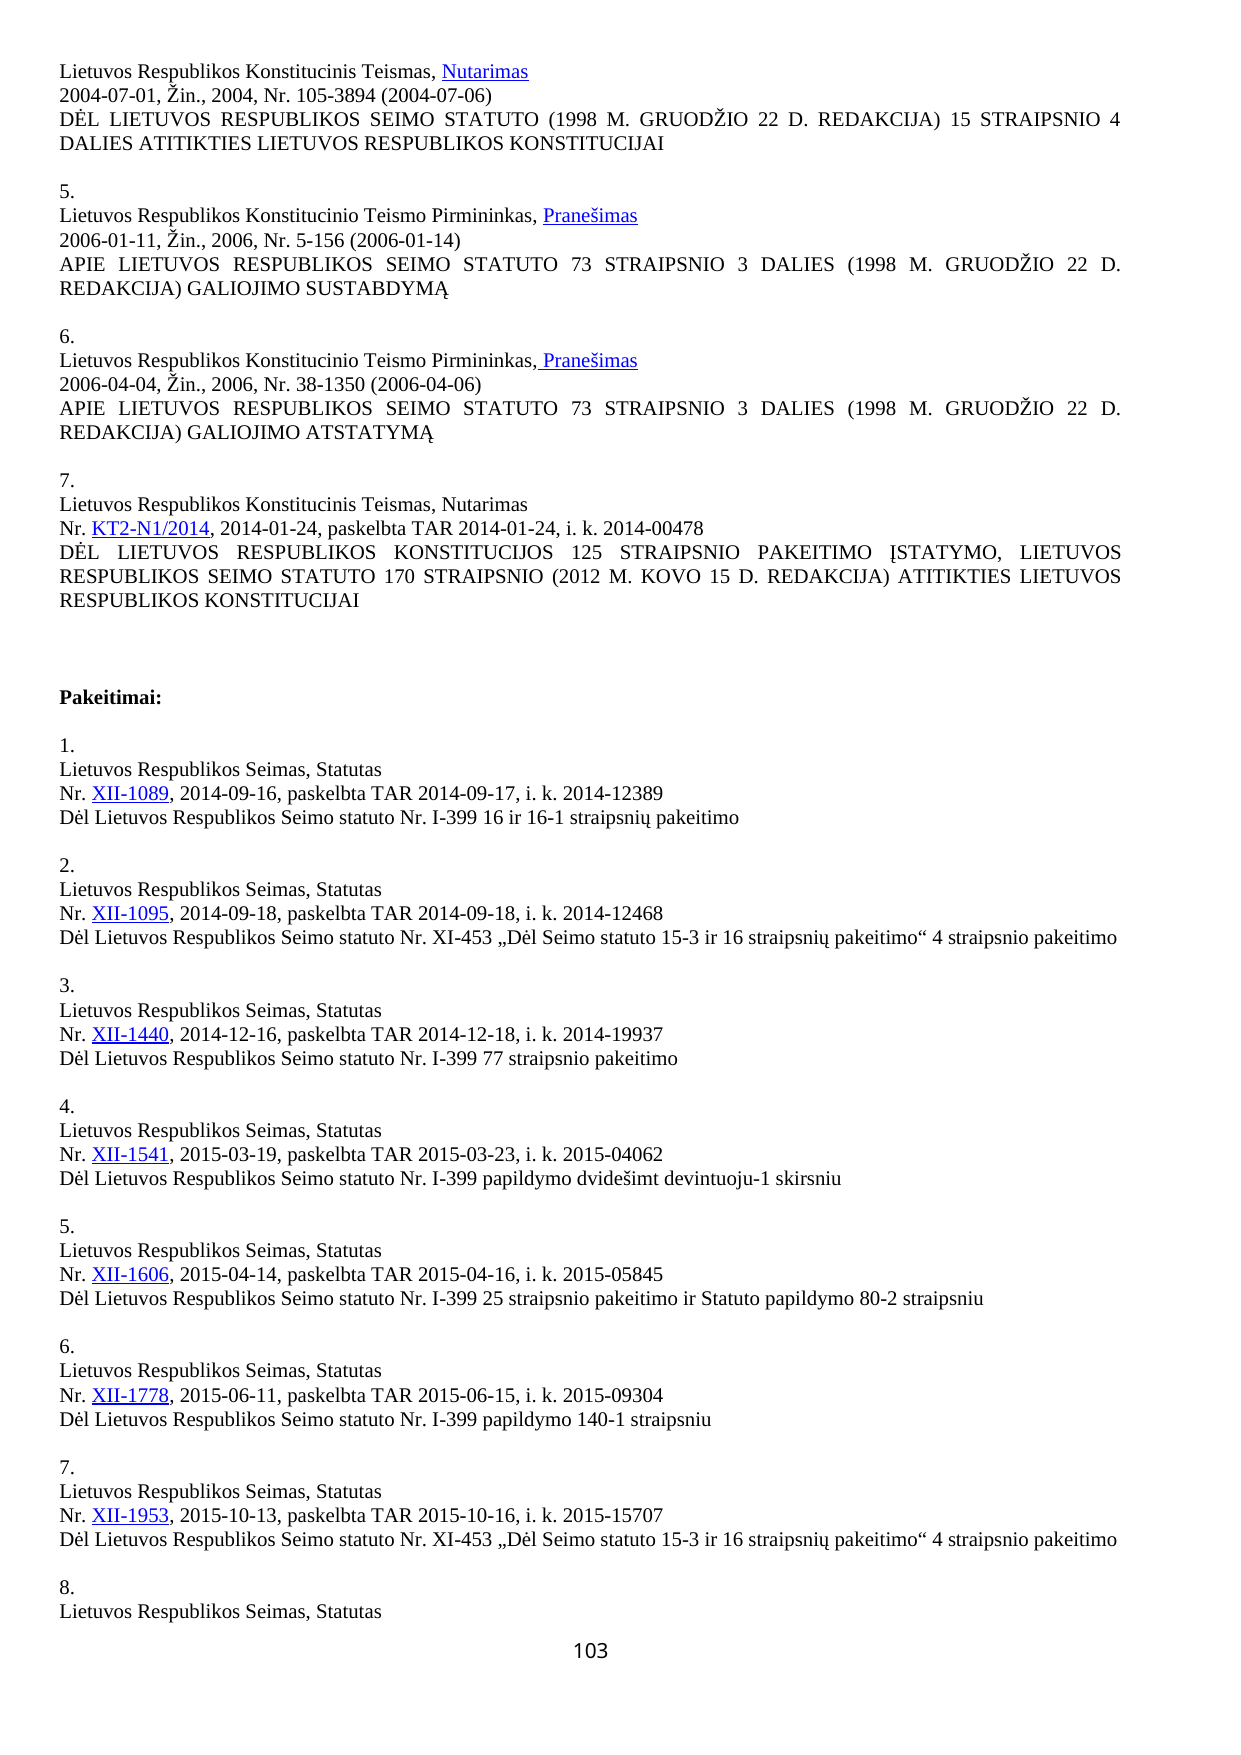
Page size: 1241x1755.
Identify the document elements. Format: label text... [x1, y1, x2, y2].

text Dėl Lietuvos Respublikos Seimo statuto Nr. XI-453 „Dėl Seimo statuto 15-3 ir 16 straipsnių pakeitimo“ 4 straipsnio pakeitimo [59, 1527, 1122, 1551]
text 3. [59, 973, 1122, 997]
text 6. [59, 324, 1122, 348]
text Lietuvos Respublikos Seimas, Statutas [59, 877, 1122, 901]
text Nr. KT2-N1/2014, 2014-01-24, paskelbta TAR 2014-01-24, i. k. 2014-00478 [59, 516, 1122, 540]
text 5. [59, 1214, 1122, 1238]
text Lietuvos Respublikos Seimas, Statutas [59, 1479, 1122, 1503]
text Nr. XII-1606, 2015-04-14, paskelbta TAR 2015-04-16, i. k. 2015-05845 [59, 1262, 1122, 1286]
text 8. [59, 1575, 1122, 1599]
text 7. [59, 1455, 1122, 1479]
text Lietuvos Respublikos Konstitucinis Teismas, Nutarimas [59, 492, 1122, 516]
text Lietuvos Respublikos Konstitucinio Teismo Pirmininkas, Pranešimas [59, 203, 1122, 227]
text Nr. XII-1953, 2015-10-13, paskelbta TAR 2015-10-16, i. k. 2015-15707 [59, 1503, 1122, 1527]
text Lietuvos Respublikos Seimas, Statutas [59, 1238, 1122, 1262]
text 2. [59, 853, 1122, 877]
text Lietuvos Respublikos Seimas, Statutas [59, 1599, 1122, 1623]
text DĖL LIETUVOS RESPUBLIKOS KONSTITUCIJOS 125 STRAIPSNIO PAKEITIMO ĮSTATYMO, LIETUVOS RESPUBLIKOS SEIMO STATUTO 170 STRAIPSNIO (2012 M. KOVO 15 D. REDAKCIJA) ATITIKTIES LIETUVOS RESPUBLIKOS KONSTITUCIJAI [59, 540, 1122, 612]
text Dėl Lietuvos Respublikos Seimo statuto Nr. I-399 25 straipsnio pakeitimo ir Statuto papildymo 80-2 straipsniu [59, 1286, 1122, 1310]
text Nr. XII-1095, 2014-09-18, paskelbta TAR 2014-09-18, i. k. 2014-12468 [59, 901, 1122, 925]
text APIE LIETUVOS RESPUBLIKOS SEIMO STATUTO 73 STRAIPSNIO 3 DALIES (1998 M. GRUODŽIO 22 D. REDAKCIJA) GALIOJIMO SUSTABDYMĄ [59, 252, 1122, 300]
text Nr. XII-1778, 2015-06-11, paskelbta TAR 2015-06-15, i. k. 2015-09304 [59, 1382, 1122, 1407]
text Dėl Lietuvos Respublikos Seimo statuto Nr. XI-453 „Dėl Seimo statuto 15-3 ir 16 straipsnių pakeitimo“ 4 straipsnio pakeitimo [59, 925, 1122, 949]
text Nr. XII-1089, 2014-09-16, paskelbta TAR 2014-09-17, i. k. 2014-12389 [59, 781, 1122, 805]
text Lietuvos Respublikos Seimas, Statutas [59, 997, 1122, 1022]
text Nr. XII-1440, 2014-12-16, paskelbta TAR 2014-12-18, i. k. 2014-19937 [59, 1022, 1122, 1046]
text Pakeitimai: [59, 685, 1122, 709]
text Lietuvos Respublikos Seimas, Statutas [59, 1358, 1122, 1382]
text 2006-04-04, Žin., 2006, Nr. 38-1350 (2006-04-06) [59, 372, 1122, 396]
text 1. [59, 733, 1122, 757]
text Lietuvos Respublikos Seimas, Statutas [59, 757, 1122, 781]
text Dėl Lietuvos Respublikos Seimo statuto Nr. I-399 papildymo 140-1 straipsniu [59, 1407, 1122, 1431]
text Dėl Lietuvos Respublikos Seimo statuto Nr. I-399 77 straipsnio pakeitimo [59, 1046, 1122, 1070]
text 2006-01-11, Žin., 2006, Nr. 5-156 (2006-01-14) [59, 227, 1122, 252]
text 2004-07-01, Žin., 2004, Nr. 105-3894 (2004-07-06) [59, 83, 1122, 107]
text Nr. XII-1541, 2015-03-19, paskelbta TAR 2015-03-23, i. k. 2015-04062 [59, 1142, 1122, 1166]
text Dėl Lietuvos Respublikos Seimo statuto Nr. I-399 papildymo dvidešimt devintuoju-1 skirsniu [59, 1166, 1122, 1190]
text Lietuvos Respublikos Seimas, Statutas [59, 1118, 1122, 1142]
text Lietuvos Respublikos Konstitucinio Teismo Pirmininkas, Pranešimas [59, 348, 1122, 372]
text Dėl Lietuvos Respublikos Seimo statuto Nr. I-399 16 ir 16-1 straipsnių pakeitimo [59, 805, 1122, 829]
text 6. [59, 1334, 1122, 1358]
text 7. [59, 468, 1122, 492]
text APIE LIETUVOS RESPUBLIKOS SEIMO STATUTO 73 STRAIPSNIO 3 DALIES (1998 M. GRUODŽIO 22 D. REDAKCIJA) GALIOJIMO ATSTATYMĄ [59, 396, 1122, 444]
text DĖL LIETUVOS RESPUBLIKOS SEIMO STATUTO (1998 M. GRUODŽIO 22 D. REDAKCIJA) 15 STRAIPSNIO 4 DALIES ATITIKTIES LIETUVOS RESPUBLIKOS KONSTITUCIJAI [59, 107, 1122, 155]
text 4. [59, 1094, 1122, 1118]
text 5. [59, 179, 1122, 203]
text Lietuvos Respublikos Konstitucinis Teismas, Nutarimas [59, 59, 1122, 83]
